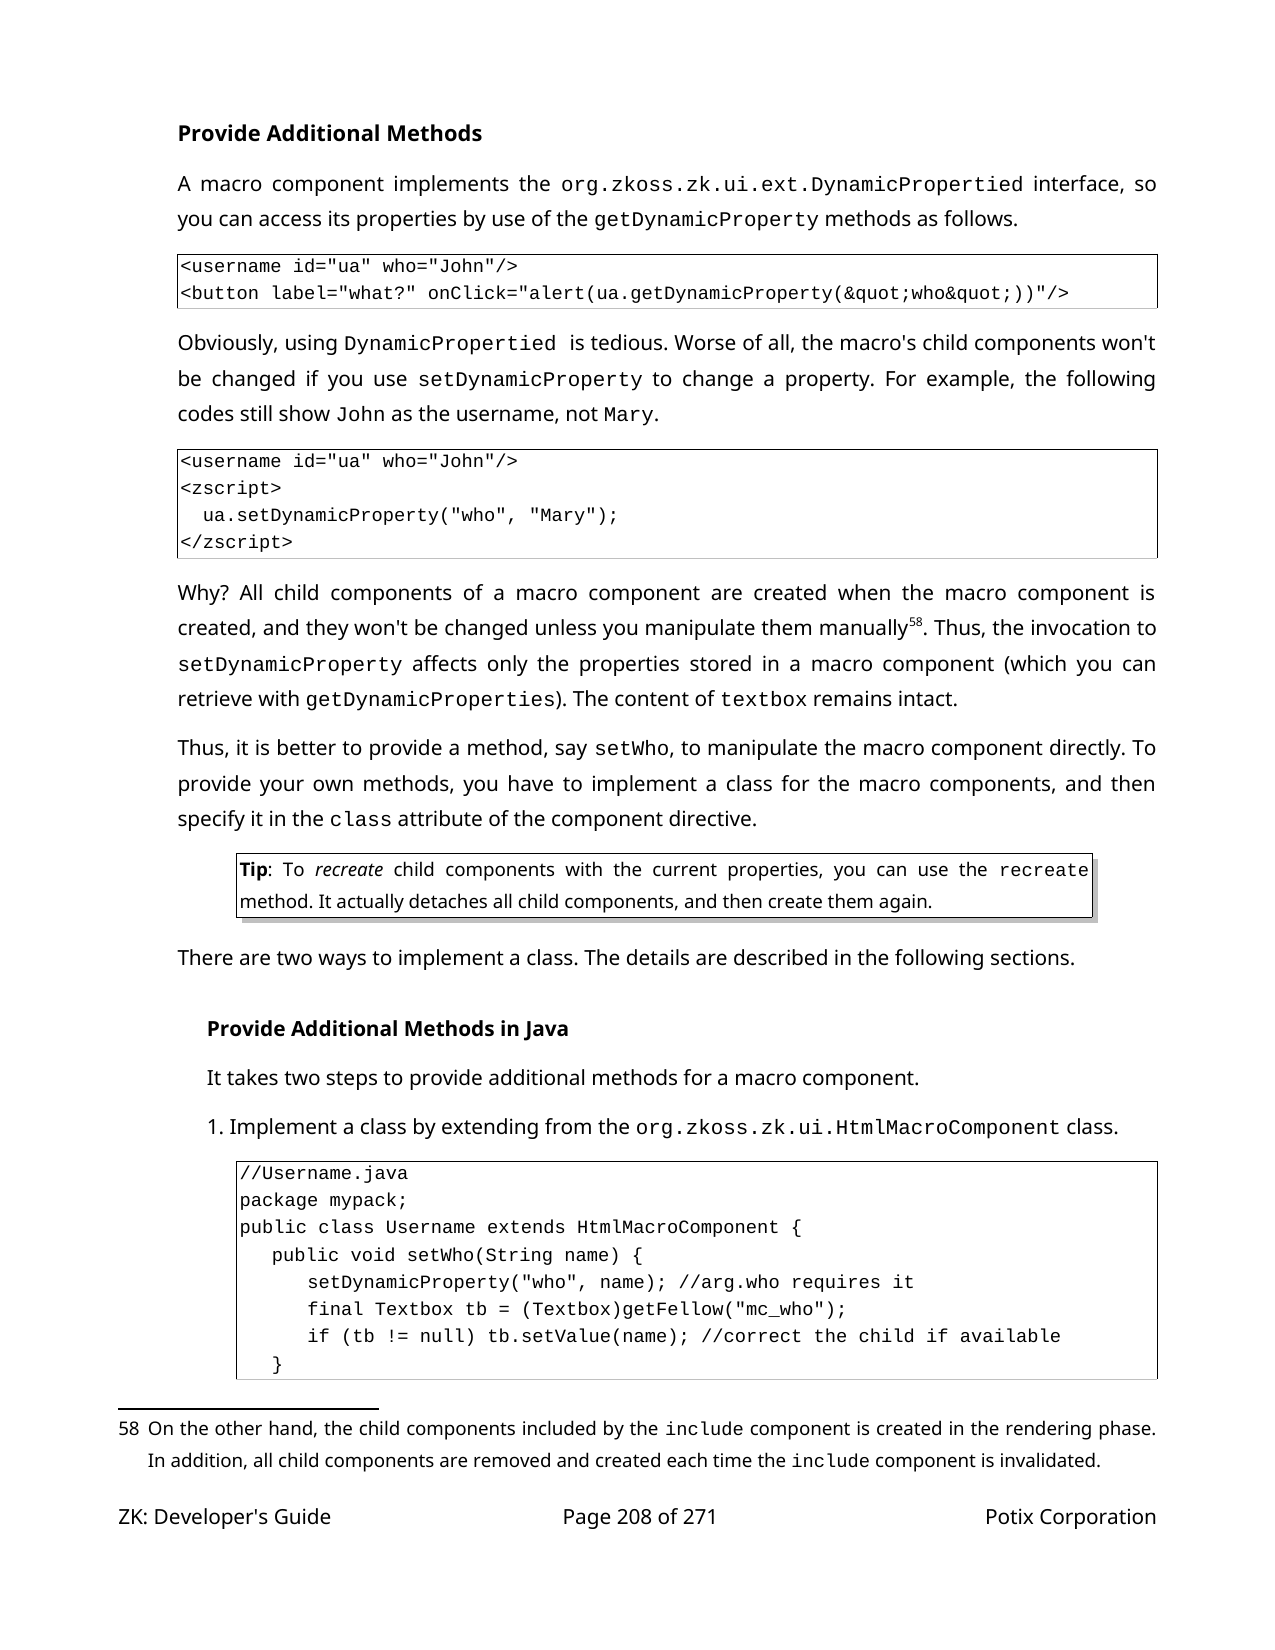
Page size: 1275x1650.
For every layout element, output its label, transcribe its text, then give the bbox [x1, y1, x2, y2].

text A macro component implements the org.zkoss.zk.ui.ext.DynamicPropertied interface, so you can access its properties by use of the getDynamicProperty methods as follows. [177, 169, 1157, 233]
subtitle Provide Additional Methods [177, 118, 1157, 148]
text ua.setDynamicProperty("who", "Mary"); [178, 503, 1157, 527]
text Why? All child components of a macro component are created when the macro component is created, and they won't be changed unless you manipulate them manually. Thus, the invocation to setDynamicProperty affects only the properties stored in a macro component (which you can retrieve with getDynamicProperties). The content of textbox remains intact. [177, 578, 1157, 713]
text package mypack; [237, 1188, 1157, 1212]
text 1. Implement a class by extending from the org.zkoss.zk.ui.HtmlMacroComponent class. [207, 1112, 1157, 1140]
subtitle Provide Additional Methods in Java [207, 1014, 1157, 1042]
text <zscript> [178, 476, 1157, 500]
text <username id="ua" who="John"/> [178, 255, 1157, 278]
text Tip: To recreate child components with the current properties, you can use the recreate method. It actually detaches all child components, and then create them again. [237, 854, 1092, 917]
text final Textbox tb = (Textbox)getFellow("mc_who"); [237, 1297, 1157, 1321]
text It takes two steps to provide additional methods for a macro component. [207, 1063, 1157, 1091]
text //Username.java [237, 1162, 1157, 1185]
text if (tb != null) tb.setValue(name); //correct the child if available [237, 1324, 1157, 1348]
text setDynamicProperty("who", name); //arg.who requires it [237, 1270, 1157, 1294]
text Thus, it is better to provide a method, say setWho, to manipulate the macro component directly. To provide your own methods, you have to implement a class for the macro components, and then specify it in the class attribute of the component directive. [177, 733, 1157, 833]
text <button label="what?" onClick="alert(ua.getDynamicProperty(&quot;who&quot;))"/> [178, 281, 1157, 308]
text There are two ways to implement a class. The details are described in the following sections. [177, 943, 1157, 972]
text </zscript> [178, 530, 1157, 558]
text Obviously, using DynamicPropertied is tedious. Worse of all, the macro's child components won't be changed if you use setDynamicProperty to change a property. For example, the following codes still show John as the username, not Mary. [177, 328, 1157, 428]
text public void setWho(String name) { [237, 1243, 1157, 1267]
text <username id="ua" who="John"/> [178, 450, 1157, 473]
text On the other hand, the child components included by the include component is created in the rendering phase. In addition, all child components are removed and created each time the include component is invalidated. [118, 1415, 1157, 1473]
text public class Username extends HtmlMacroComponent { [237, 1215, 1157, 1240]
text } [237, 1351, 1157, 1379]
